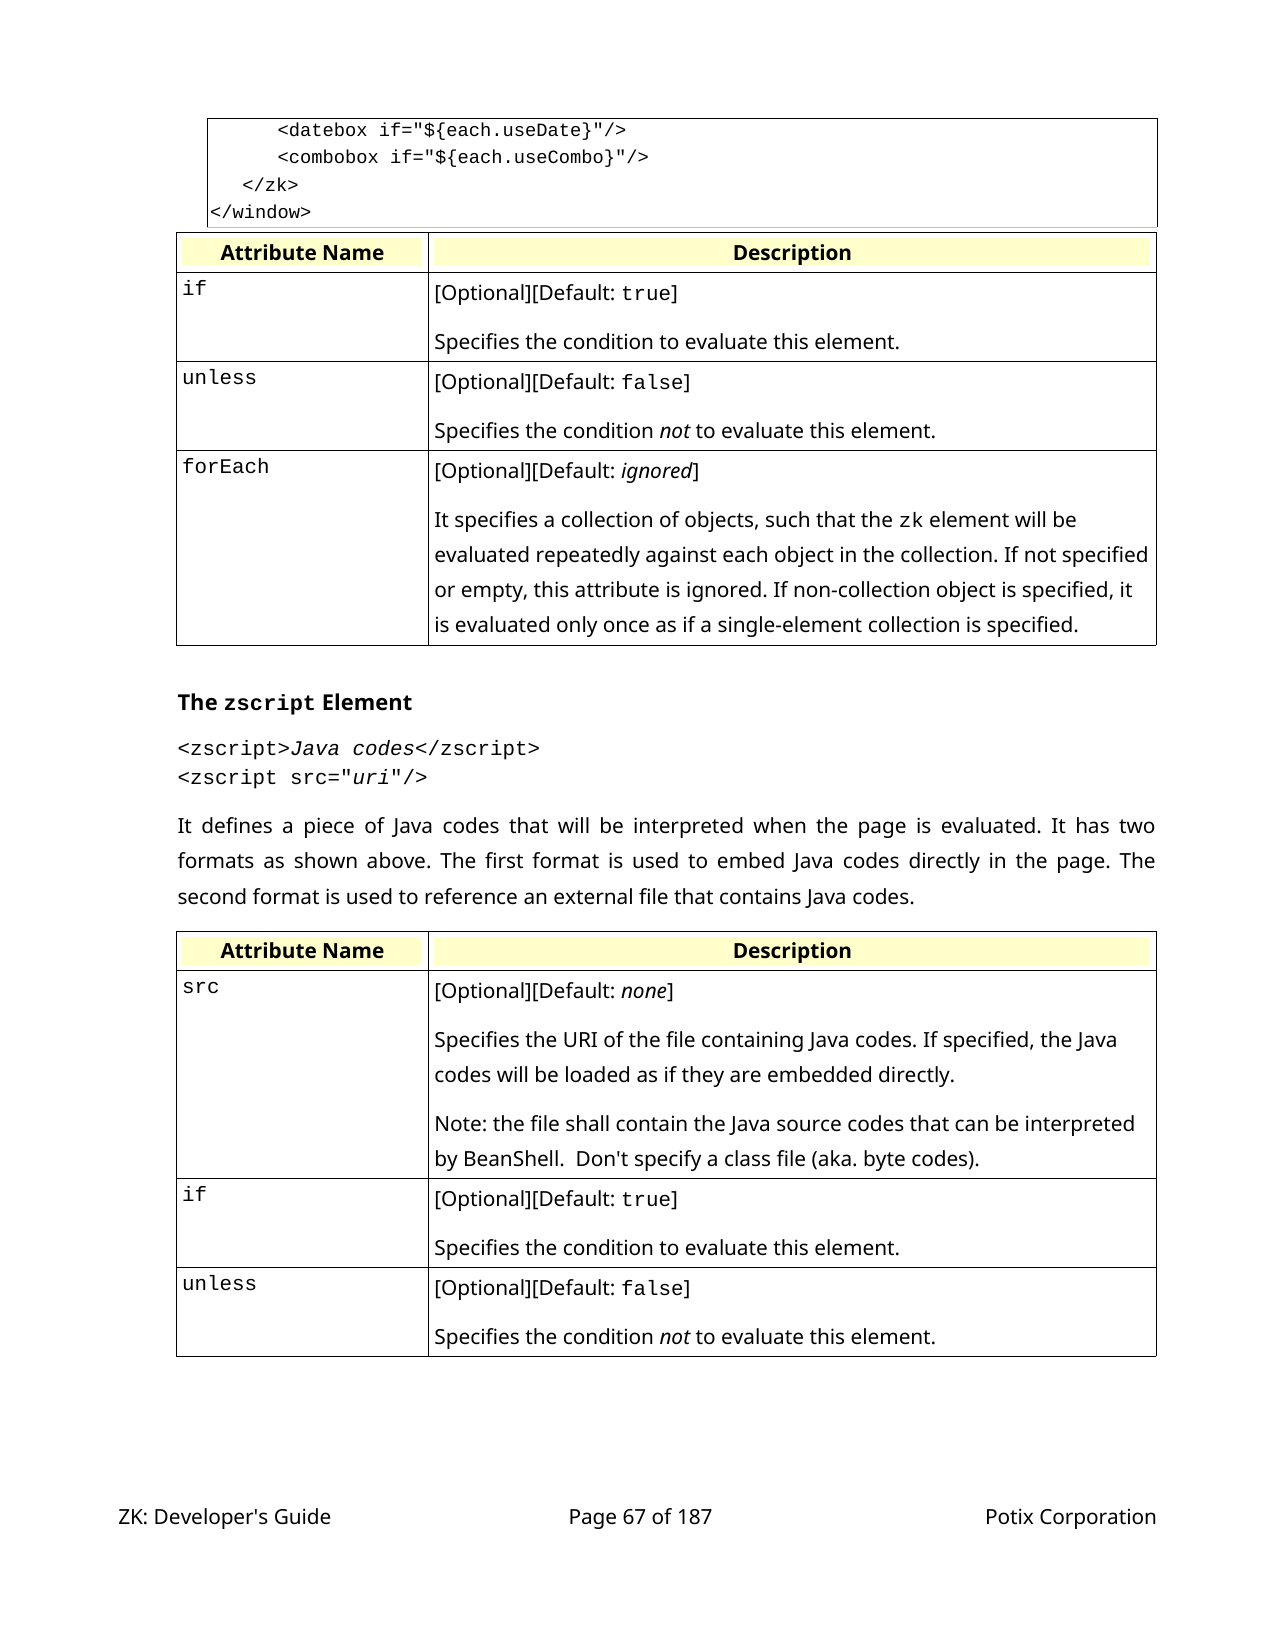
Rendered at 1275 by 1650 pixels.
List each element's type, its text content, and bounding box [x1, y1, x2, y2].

text <combobox if="${each.useCombo}"/> [208, 145, 1157, 169]
table_cell [Optional][Default: ignored] It specifies a collection of objects, such that the zk element will be evaluated repeatedly against each object in the collection. If not specified or empty, this attribute is ignored. If non-collection object is specified, it is evaluated only once as if a single-element collection is specified. [429, 451, 1156, 645]
table_cell [Optional][Default: false] Specifies the condition not to evaluate this element. [429, 1268, 1156, 1356]
table_cell unless [177, 1268, 428, 1356]
table_cell if [177, 273, 428, 361]
table_header Description [429, 233, 1156, 272]
table_cell unless [177, 362, 428, 450]
subtitle The zscript Element [177, 687, 1157, 717]
table_cell [Optional][Default: true] Specifies the condition to evaluate this element. [429, 273, 1156, 361]
text </zk> [208, 172, 1157, 197]
text </window> [208, 200, 1157, 227]
table_cell src [177, 971, 428, 1178]
table_header Description [429, 932, 1156, 970]
text <datebox if="${each.useDate}"/> [208, 119, 1157, 142]
table_header Attribute Name [177, 932, 428, 970]
table_cell forEach [177, 451, 428, 645]
text It defines a piece of Java codes that will be interpreted when the page is evaluated. It has two formats as shown above. The first format is used to embed Java codes directly in the page. The second format is used to reference an external file that contains Java codes. [177, 811, 1157, 910]
table_cell [Optional][Default: none] Specifies the URI of the file containing Java codes. If specified, the Java codes will be loaded as if they are embedded directly. Note: the file shall contain the Java source codes that can be interpreted by BeanShell. Don't specify a class file (aka. byte codes). [429, 971, 1156, 1178]
table_cell [Optional][Default: false] Specifies the condition not to evaluate this element. [429, 362, 1156, 450]
table_cell if [177, 1179, 428, 1267]
table_header Attribute Name [177, 233, 428, 272]
text <zscript>Java codes</zscript> <zscript src="uri"/> [177, 738, 1157, 791]
table_cell [Optional][Default: true] Specifies the condition to evaluate this element. [429, 1179, 1156, 1267]
